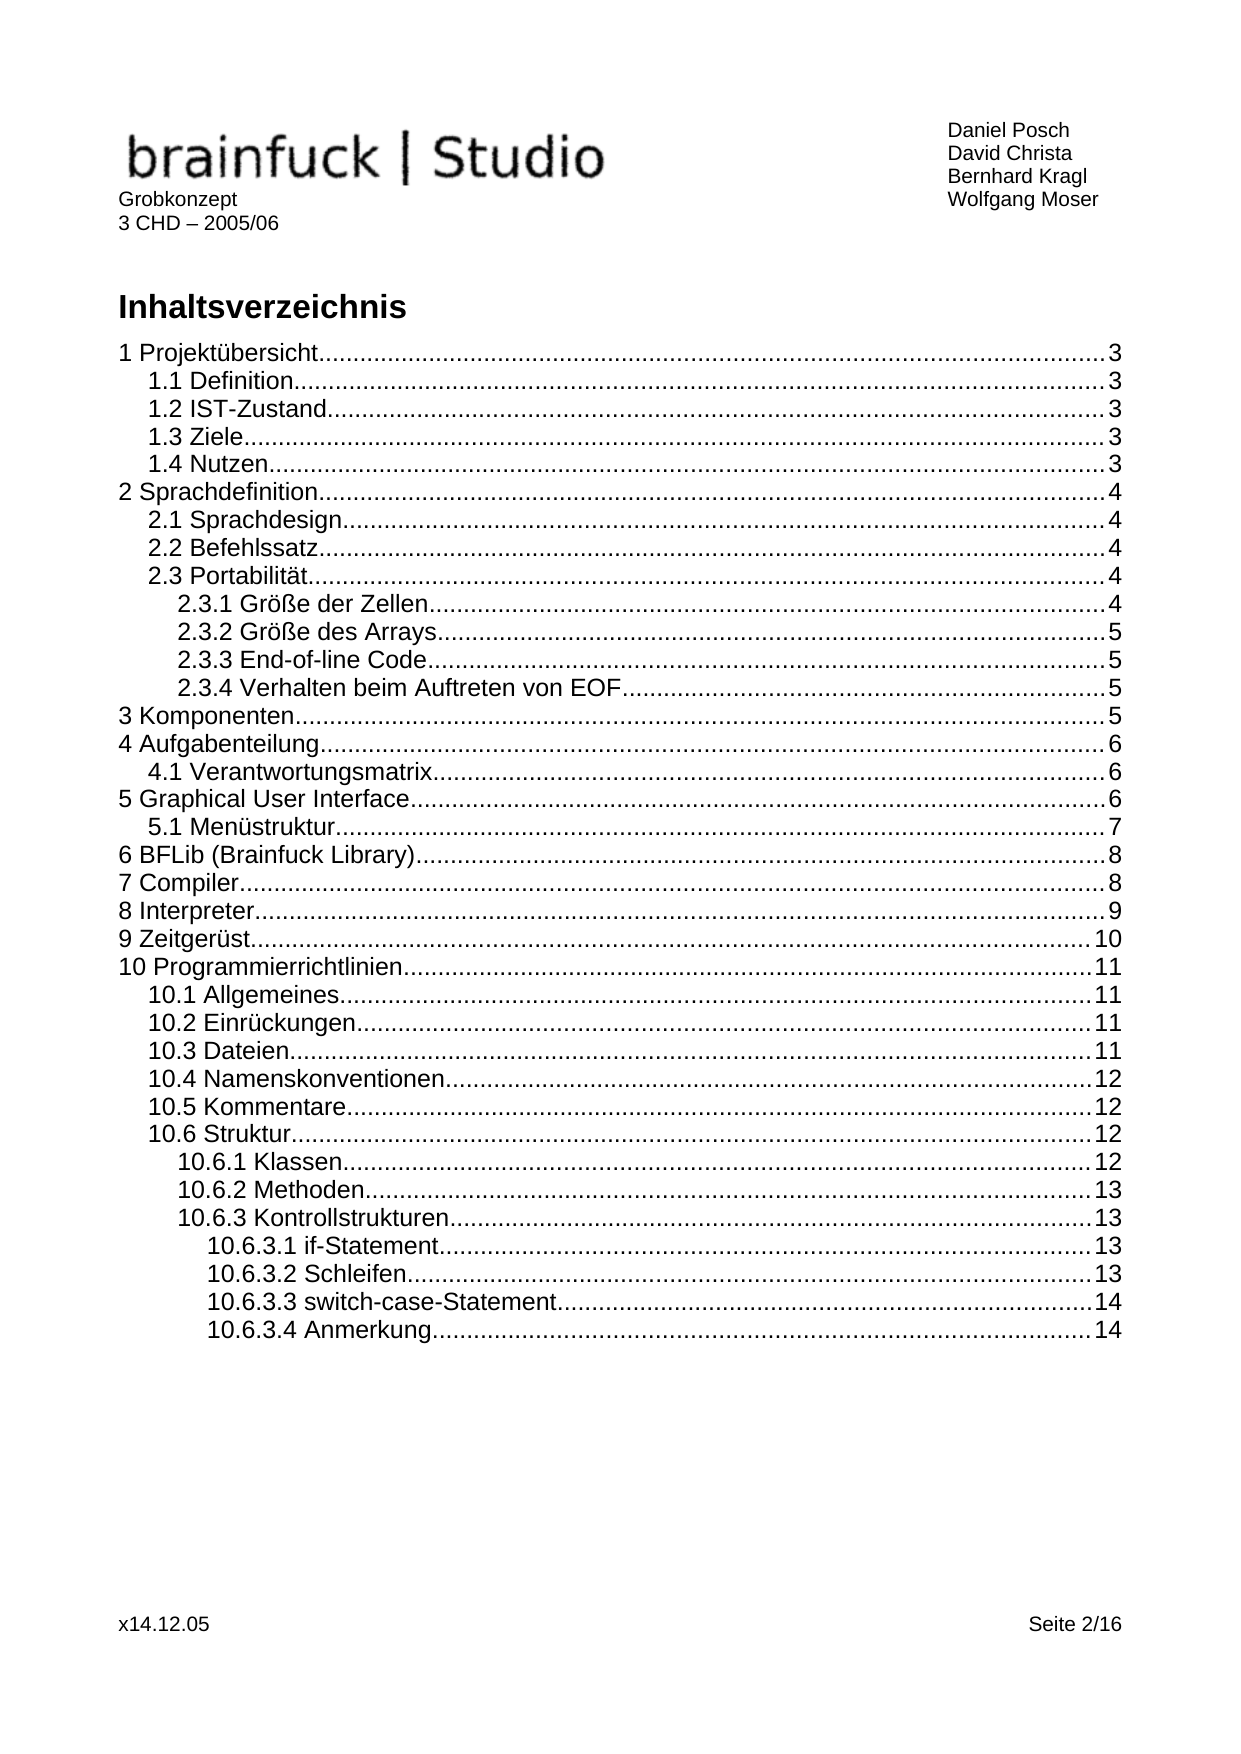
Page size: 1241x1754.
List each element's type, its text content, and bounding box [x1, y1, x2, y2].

text 10 Programmierrichtlinien 11 [118, 953, 1122, 981]
text 5.1 Menüstruktur 7 [148, 813, 1122, 841]
text 5 Graphical User Interface 6 [118, 785, 1122, 813]
text 1.2 IST-Zustand 3 [148, 394, 1122, 422]
text 3 Komponenten 5 [118, 701, 1122, 729]
picture [118, 118, 609, 187]
text 2.3.2 Größe des Arrays 5 [177, 618, 1122, 646]
text 2.3.4 Verhalten beim Auftreten von EOF 5 [177, 673, 1122, 701]
text 1.3 Ziele 3 [148, 422, 1122, 450]
text 9 Zeitgerüst 10 [118, 925, 1122, 953]
text 1.1 Definition 3 [148, 366, 1122, 394]
text 10.6.3.3 switch-case-Statement 14 [207, 1288, 1122, 1316]
text 10.6.3.1 if-Statement 13 [207, 1232, 1122, 1260]
text 6 BFLib (Brainfuck Library) 8 [118, 841, 1122, 869]
text 8 Interpreter 9 [118, 897, 1122, 925]
text 2.3 Portabilität 4 [148, 562, 1122, 590]
text 10.6 Struktur 12 [148, 1120, 1122, 1148]
text 2.1 Sprachdesign 4 [148, 506, 1122, 534]
text 7 Compiler 8 [118, 869, 1122, 897]
text 2.2 Befehlssatz 4 [148, 534, 1122, 562]
text 10.6.2 Methoden 13 [177, 1176, 1122, 1204]
text 2.3.3 End-of-line Code 5 [177, 646, 1122, 673]
subtitle Inhaltsverzeichnis [118, 289, 1122, 326]
text 4 Aufgabenteilung 6 [118, 729, 1122, 757]
text 2.3.1 Größe der Zellen 4 [177, 590, 1122, 618]
text 2 Sprachdefinition 4 [118, 478, 1122, 506]
text 1.4 Nutzen 3 [148, 450, 1122, 478]
text 10.6.3 Kontrollstrukturen 13 [177, 1204, 1122, 1232]
text 10.5 Kommentare 12 [148, 1092, 1122, 1120]
text 10.6.1 Klassen 12 [177, 1148, 1122, 1176]
text 4.1 Verantwortungsmatrix 6 [148, 757, 1122, 785]
text 10.6.3.4 Anmerkung 14 [207, 1316, 1122, 1343]
text 10.2 Einrückungen 11 [148, 1008, 1122, 1036]
text 1 Projektübersicht 3 [118, 338, 1122, 366]
text 10.1 Allgemeines 11 [148, 981, 1122, 1008]
text 10.3 Dateien 11 [148, 1036, 1122, 1064]
text 10.6.3.2 Schleifen 13 [207, 1260, 1122, 1288]
text 10.4 Namenskonventionen 12 [148, 1064, 1122, 1092]
